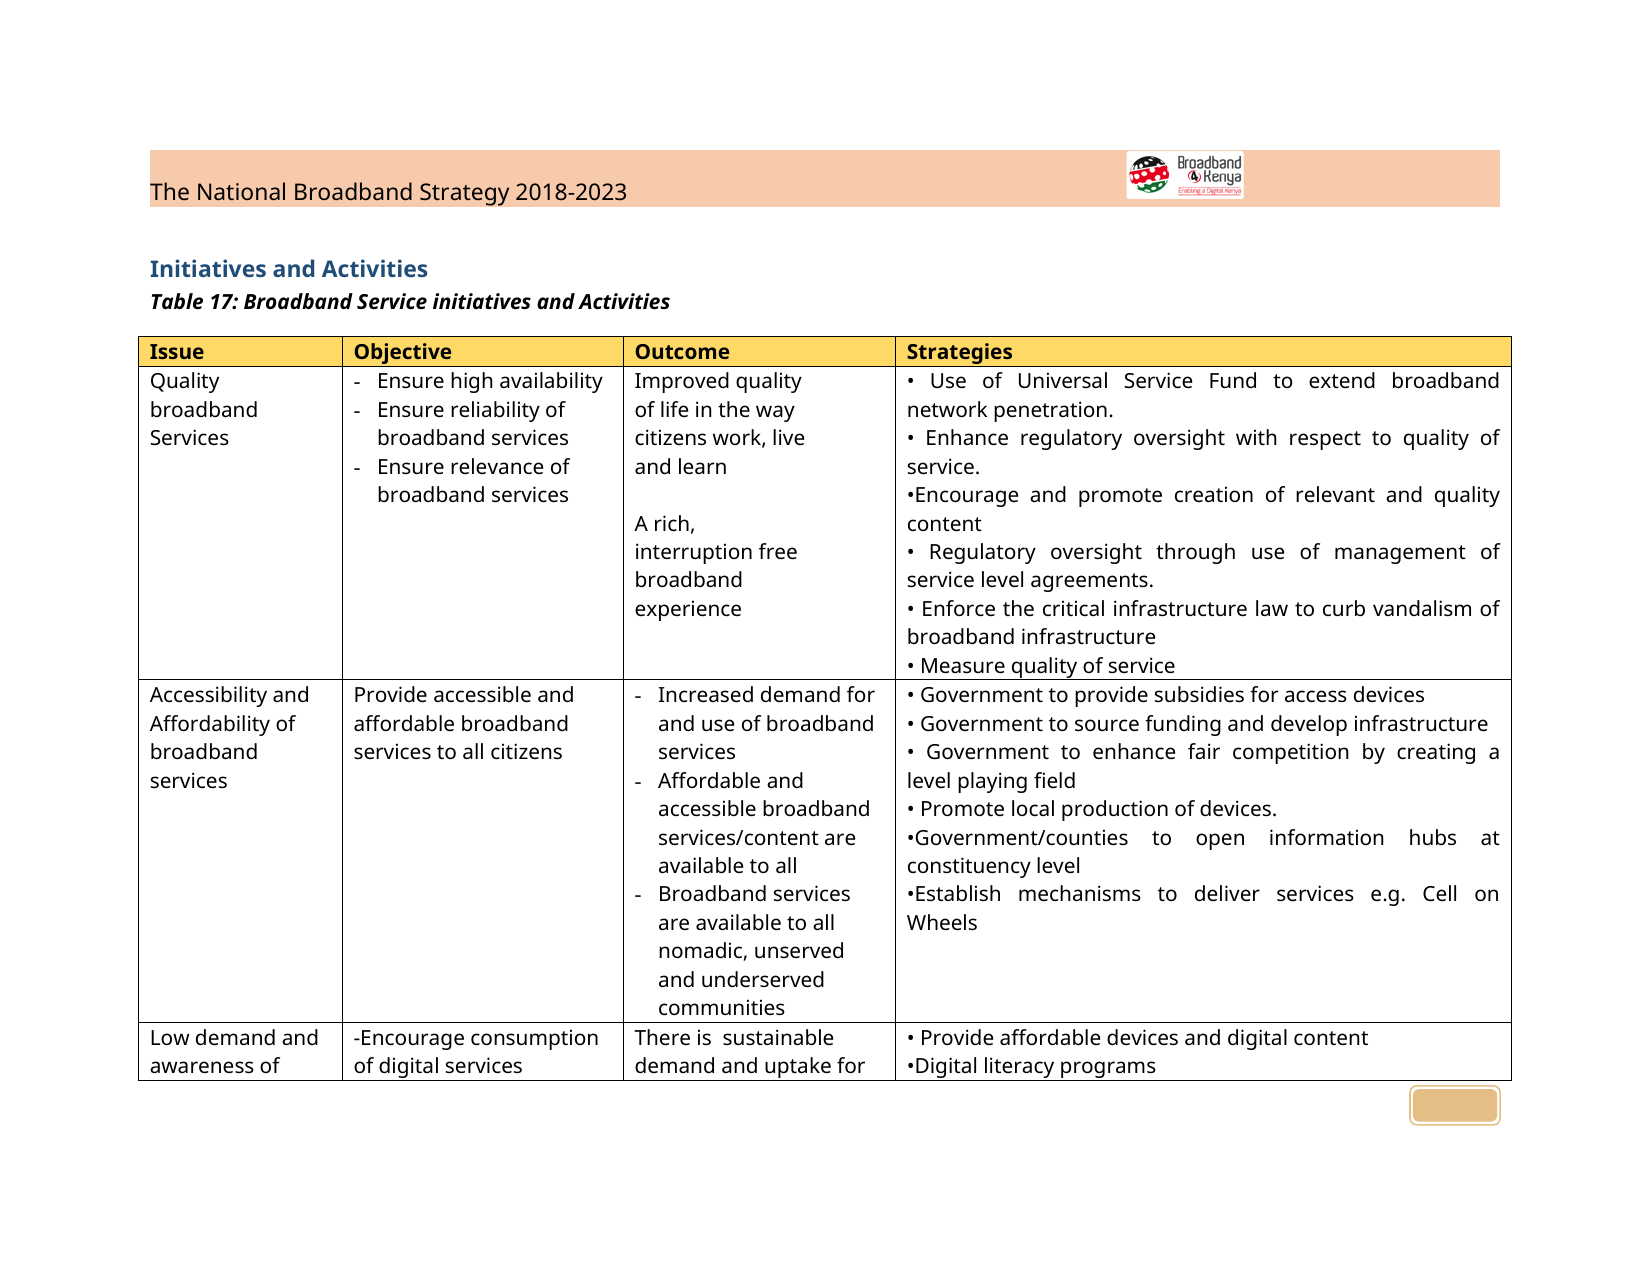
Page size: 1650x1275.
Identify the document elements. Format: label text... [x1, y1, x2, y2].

table_cell • Government to provide subsidies for access devices • Government to source funding and develop infrastructure • Government to enhance fair competition by creating a level playing field • Promote local production of devices. •Government/counties to open information hubs at constituency level •Establish mechanisms to deliver services e.g. Cell on Wheels [896, 680, 1511, 1022]
text Table 17: Broadband Service initiatives and Activities [150, 287, 1500, 315]
table_cell Low demand and awareness of [139, 1023, 342, 1079]
table_cell • Use of Universal Service Fund to extend broadband network penetration. • Enhance regulatory oversight with respect to quality of service. •Encourage and promote creation of relevant and quality content • Regulatory oversight through use of management of service level agreements. • Enforce the critical infrastructure law to curb vandalism of broadband infrastructure • Measure quality of service [896, 367, 1511, 679]
table_header Outcome [624, 337, 895, 366]
table_cell Increased demand for and use of broadband services Affordable and accessible broadband services/content are available to all Broadband services are available to all nomadic, unserved and underserved communities [624, 680, 895, 1022]
table_header Issue [139, 337, 342, 366]
table_cell Improved quality of life in the way citizens work, live and learn A rich, interruption free broadband experience [624, 367, 895, 679]
table_header Strategies [896, 337, 1511, 366]
subtitle Initiatives and Activities [150, 253, 1500, 284]
table_header Objective [343, 337, 623, 366]
table_cell Accessibility and Affordability of broadband services [139, 680, 342, 1022]
table_cell There is sustainable demand and uptake for [624, 1023, 895, 1079]
table_cell Ensure high availability Ensure reliability of broadband services Ensure relevance of broadband services [343, 367, 623, 679]
table_cell • Provide affordable devices and digital content •Digital literacy programs [896, 1023, 1511, 1079]
table_cell -Encourage consumption of digital services [343, 1023, 623, 1079]
table_cell Quality broadband Services [139, 367, 342, 679]
picture [1126, 151, 1244, 199]
table_cell Provide accessible and affordable broadband services to all citizens [343, 680, 623, 1022]
